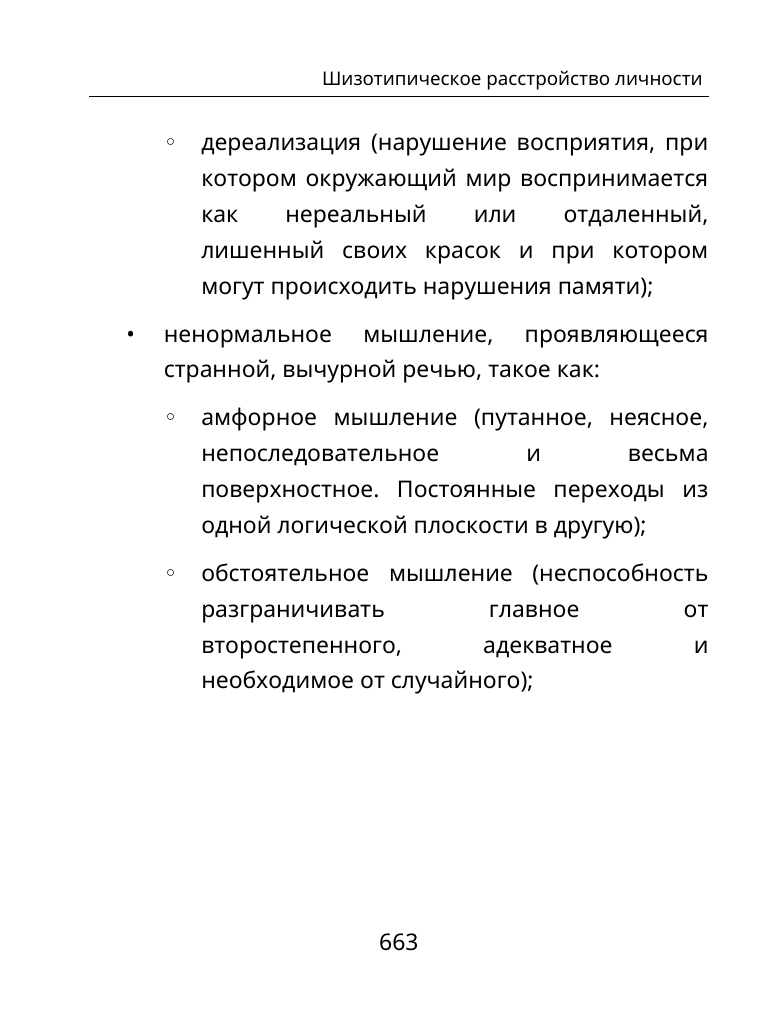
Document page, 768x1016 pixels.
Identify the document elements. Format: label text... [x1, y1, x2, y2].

list амфорное мышление (путанное, неясное, непоследовательное и весьма поверхностное. Постоянные переходы из одной логической плоскости в другую); [163, 401, 709, 540]
list ненормальное мышление, проявляющееся странной, вычурной речью, такое как: [126, 317, 709, 385]
list дереализация (нарушение восприятия, при котором окружающий мир воспринимается как нереальный или отдаленный, лишенный своих красок и при котором могут происходить нарушения памяти); [163, 126, 709, 301]
list обстоятельное мышление (неспособность разграничивать главное от второстепенного, адекватное и необходимое от случайного); [163, 557, 709, 696]
